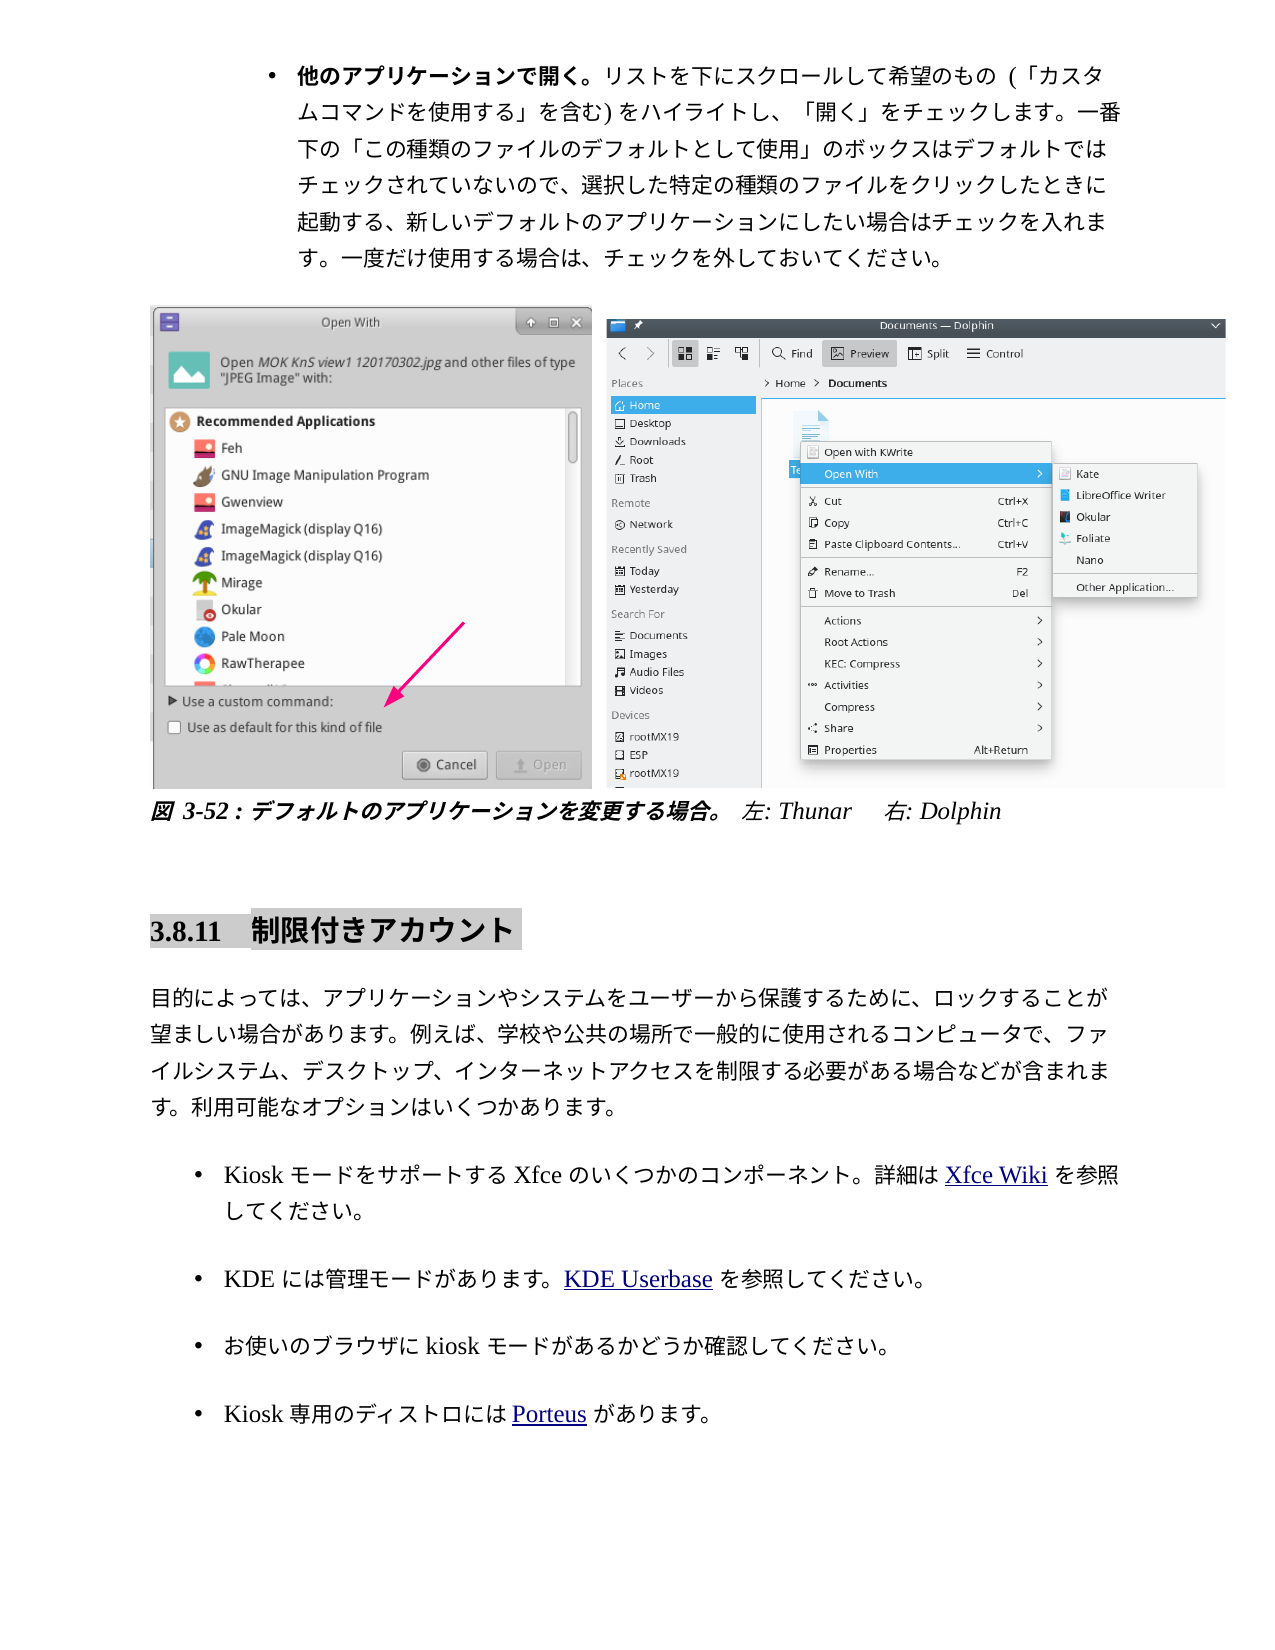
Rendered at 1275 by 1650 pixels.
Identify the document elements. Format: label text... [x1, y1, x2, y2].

list KDE には管理モードがあります。KDE Userbase を参照してください。 [194, 1262, 1125, 1293]
picture [150, 305, 592, 789]
list Kiosk モードをサポートする Xfce のいくつかのコンポーネント。詳細は Xfce Wiki を参照してください。 [194, 1158, 1125, 1226]
text 目的によっては、アプリケーションやシステムをユーザーから保護するために、ロックすることが望ましい場合があります。例えば、学校や公共の場所で一般的に使用されるコンピュータで、ファイルシステム、デスクトップ、インターネットアクセスを制限する必要がある場合などが含まれます。利用可能なオプションはいくつかあります。 [150, 981, 1125, 1122]
list お使いのブラウザに kiosk モードがあるかどうか確認してください。 [194, 1329, 1125, 1361]
list 他のアプリケーションで開く。リストを下にスクロールして希望のもの (「カスタムコマンドを使用する」を含む) をハイライトし、「開く」をチェックします。一番下の「この種類のファイルのデフォルトとして使用」のボックスはデフォルトではチェックされていないので、選択した特定の種類のファイルをクリックしたときに起動する、新しいデフォルトのアプリケーションにしたい場合はチェックを入れます。一度だけ使用する場合は、チェックを外しておいてください。 [268, 59, 1125, 272]
picture [606, 319, 1226, 788]
list Kiosk 専用のディストロには Porteus があります。 [194, 1397, 1125, 1429]
text 図 3-52 : デフォルトのアプリケーションを変更する場合。 左: Thunar 右: Dolphin [150, 789, 1125, 826]
subtitle 3.8.11 制限付きアカウント [150, 907, 1125, 950]
